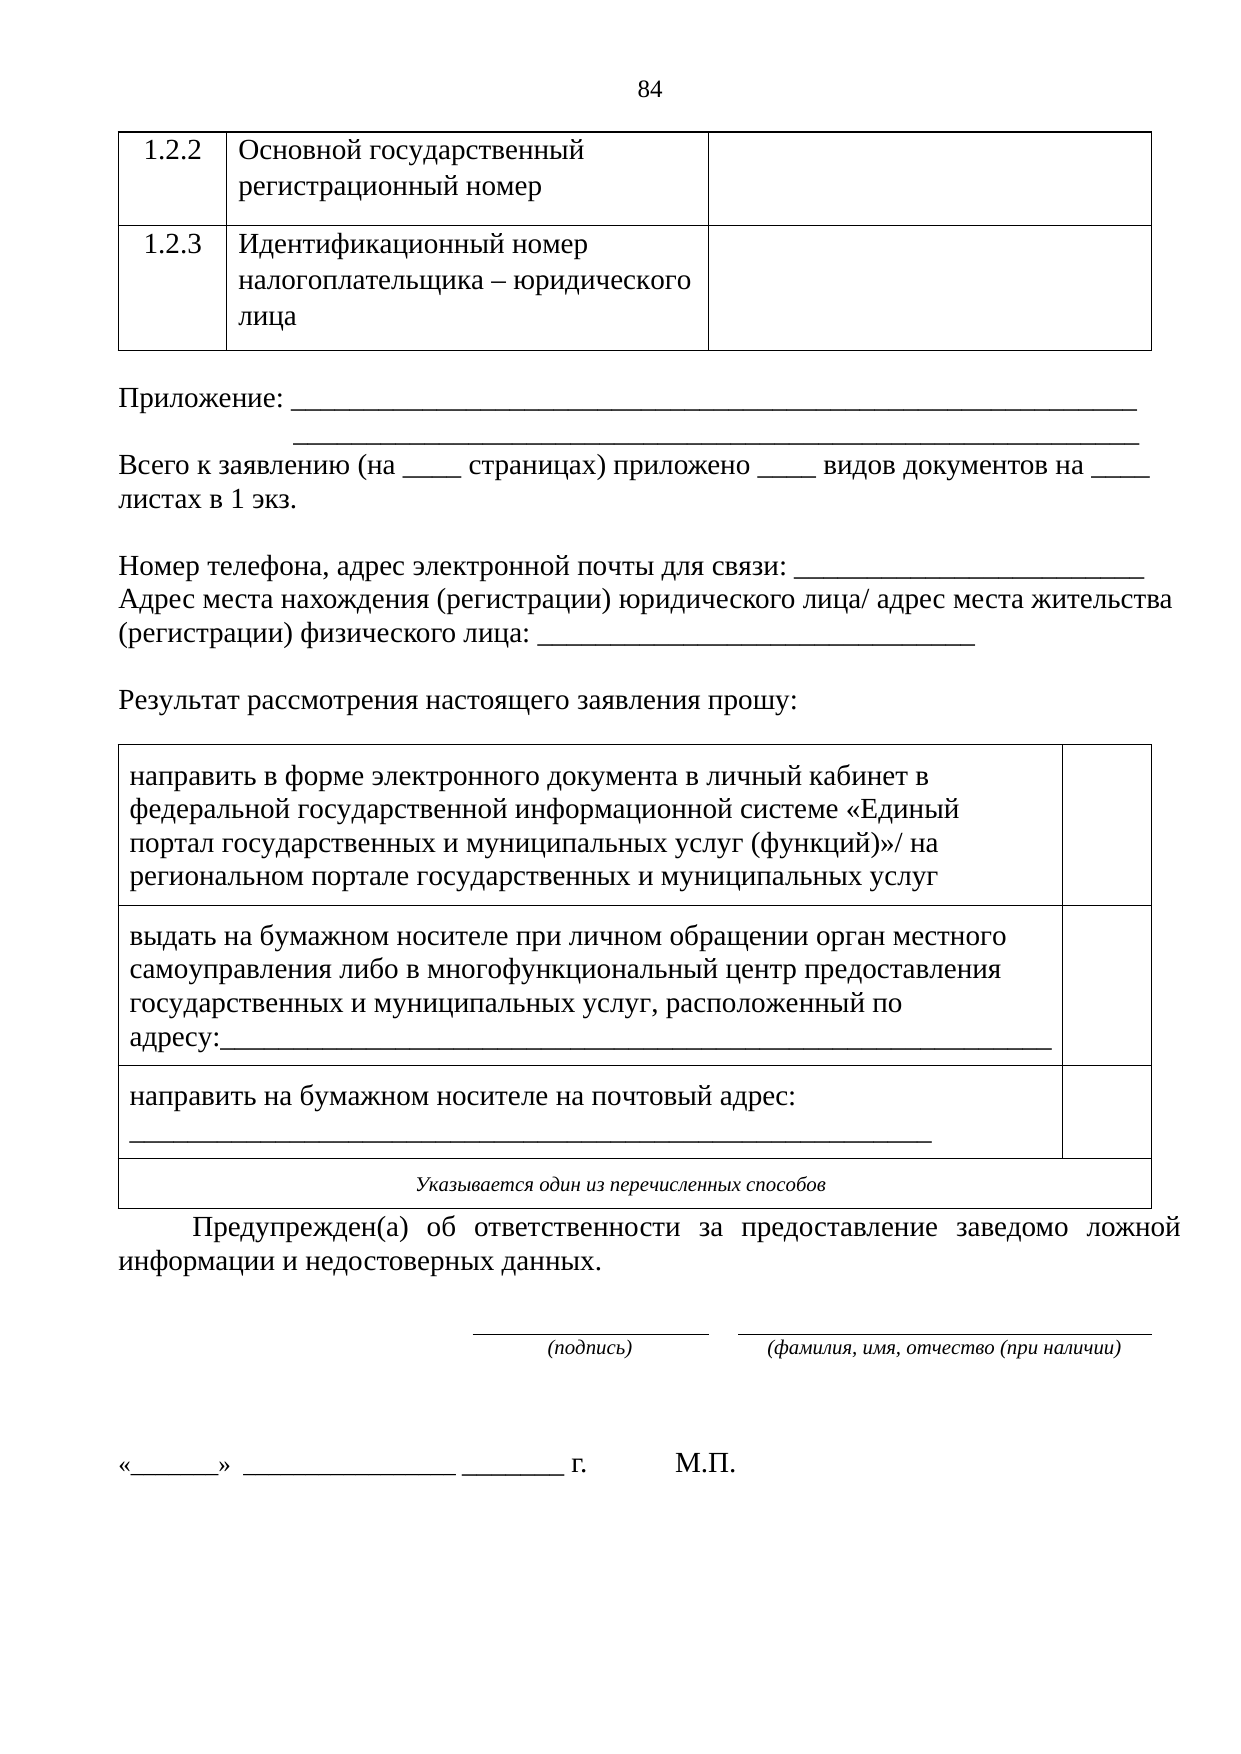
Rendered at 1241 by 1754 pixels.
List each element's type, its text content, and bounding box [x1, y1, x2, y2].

text Результат рассмотрения настоящего заявления прошу: [118, 682, 1181, 716]
text __________________________________________________________ [118, 414, 1181, 447]
table_cell Основной государственный регистрационный номер [227, 133, 708, 225]
table_cell [709, 226, 1151, 350]
table_cell выдать на бумажном носителе при личном обращении орган местного самоуправления либо в многофункциональный центр предоставления государственных и муниципальных услуг, расположенный по адресу:_________________________________________________________ [119, 906, 1062, 1065]
text Предупрежден(а) об ответственности за предоставление заведомо ложной информации и недостоверных данных. [118, 1209, 1181, 1276]
table_cell направить на бумажном носителе на почтовый адрес: _______________________________________________________ [119, 1066, 1062, 1158]
text Номер телефона, адрес электронной почты для связи: ________________________ [118, 548, 1181, 581]
table_cell Указывается один из перечисленных способов [119, 1159, 1151, 1208]
table_header [473, 1305, 709, 1334]
text Приложение: __________________________________________________________ [118, 380, 1181, 414]
table_cell [1063, 906, 1151, 1065]
text «_______» _________________ _______ г. М.П. [118, 1445, 1211, 1478]
table_cell 1.2.2 [119, 133, 226, 225]
table_header [709, 1305, 738, 1334]
table_cell [1063, 1066, 1151, 1158]
text Адрес места нахождения (регистрации) юридического лица/ адрес места жительства (регистрации) физического лица: ______________________________ [118, 581, 1181, 648]
table_cell (фамилия, имя, отчество (при наличии) [738, 1335, 1152, 1359]
table_cell [118, 1334, 443, 1359]
table_cell (подпись) [473, 1335, 709, 1359]
table_cell Идентификационный номер налогоплательщика – юридического лица [227, 226, 708, 350]
table_cell [443, 1334, 472, 1359]
table_header [443, 1305, 472, 1334]
table_header [1063, 745, 1151, 904]
table_cell [709, 133, 1151, 225]
table_cell [709, 1334, 738, 1359]
table_header [738, 1305, 1152, 1334]
table_cell 1.2.3 [119, 226, 226, 350]
table_header направить в форме электронного документа в личный кабинет в федеральной государственной информационной системе «Единый портал государственных и муниципальных услуг (функций)»/ на региональном портале государственных и муниципальных услуг [119, 745, 1062, 904]
text Всего к заявлению (на ____ страницах) приложено ____ видов документов на ____ листах в 1 экз. [118, 447, 1181, 514]
table_header [118, 1305, 443, 1334]
